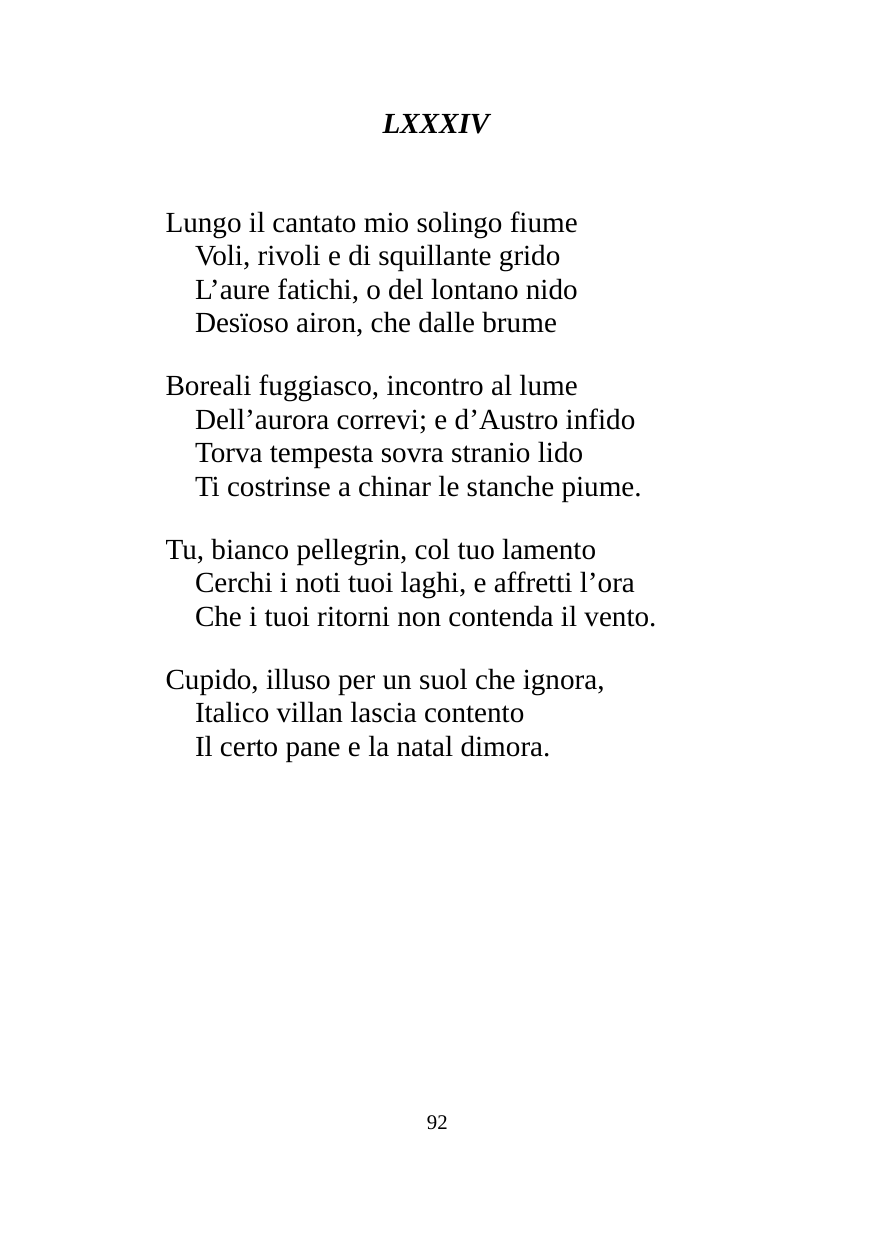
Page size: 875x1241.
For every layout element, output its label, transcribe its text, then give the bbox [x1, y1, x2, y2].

subtitle LXXXIV [106, 106, 768, 140]
text Boreali fuggiasco, incontro al lume Dell’aurora correvi; e d’Austro infido Torva tempesta sovra stranio lido Ti costrinse a chinar le stanche piume. [165, 368, 768, 502]
text Cupido, illuso per un suol che ignora, Italico villan lascia contento Il certo pane e la natal dimora. [165, 662, 768, 763]
text Tu, bianco pellegrin, col tuo lamento Cerchi i noti tuoi laghi, e affretti l’ora Che i tuoi ritorni non contenda il vento. [165, 532, 768, 633]
text Lungo il cantato mio solingo fiume Voli, rivoli e di squillante grido L’aure fatichi, o del lontano nido Desïoso airon, che dalle brume [165, 205, 768, 339]
